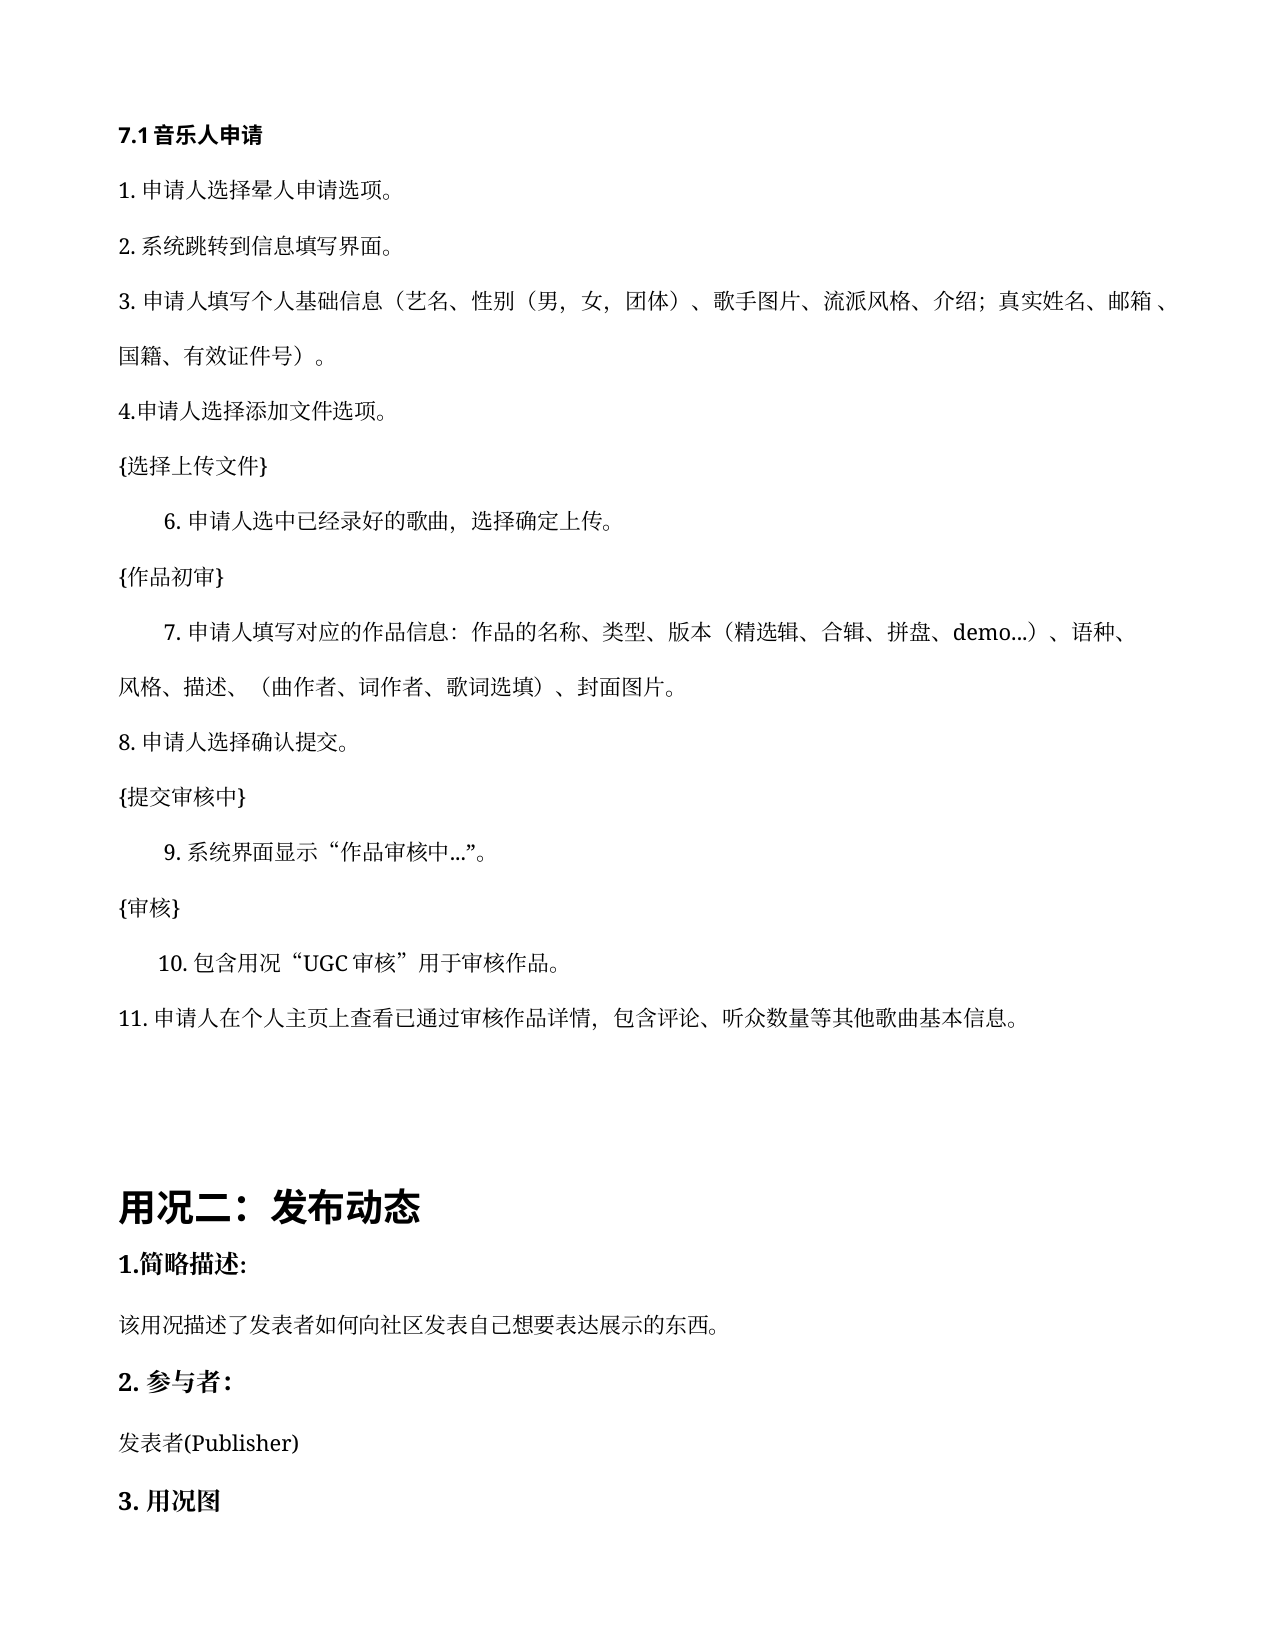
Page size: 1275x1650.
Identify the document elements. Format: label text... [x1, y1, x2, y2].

text 2. 系统跳转到信息填写界面。 [118, 229, 1157, 260]
text 10. 包含用况“UGC审核”用于审核作品。 [118, 946, 1157, 977]
text 11. 申请人在个人主页上查看已通过审核作品详情，包含评论、听众数量等其他歌曲基本信息。 [118, 1001, 1157, 1033]
text 该用况描述了发表者如何向社区发表自己想要表达展示的东西。 [118, 1308, 1157, 1339]
text 8. 申请人选择确认提交。 [118, 725, 1157, 757]
text {作品初审} [118, 560, 1157, 591]
text {提交审核中} [118, 780, 1157, 812]
text {审核} [118, 891, 1157, 922]
text 3. 申请人填写个人基础信息（艺名、性别（男，女，团体）、歌手图片、流派风格、介绍；真实姓名、邮箱、国籍、有效证件号）。 [118, 284, 1157, 371]
text 7.1音乐人申请 [118, 118, 1157, 150]
text 4.申请人选择添加文件选项。 [118, 394, 1157, 426]
text 1. 申请人选择晕人申请选项。 [118, 174, 1157, 205]
text 发表者(Publisher) [118, 1426, 1157, 1457]
text 7. 申请人填写对应的作品信息：作品的名称、类型、版本（精选辑、合辑、拼盘、demo...）、语种、风格、描述、（曲作者、词作者、歌词选填）、封面图片。 [118, 615, 1157, 702]
text {选择上传文件} [118, 449, 1157, 481]
text 2. 参与者： [118, 1363, 1157, 1399]
text 3. 用况图 [118, 1481, 1157, 1517]
subtitle 用况二：发布动态 [118, 1177, 1157, 1232]
text 9. 系统界面显示“作品审核中...”。 [118, 836, 1157, 867]
text 6. 申请人选中已经录好的歌曲，选择确定上传。 [118, 504, 1157, 536]
text 1.简略描述: [118, 1245, 1157, 1281]
